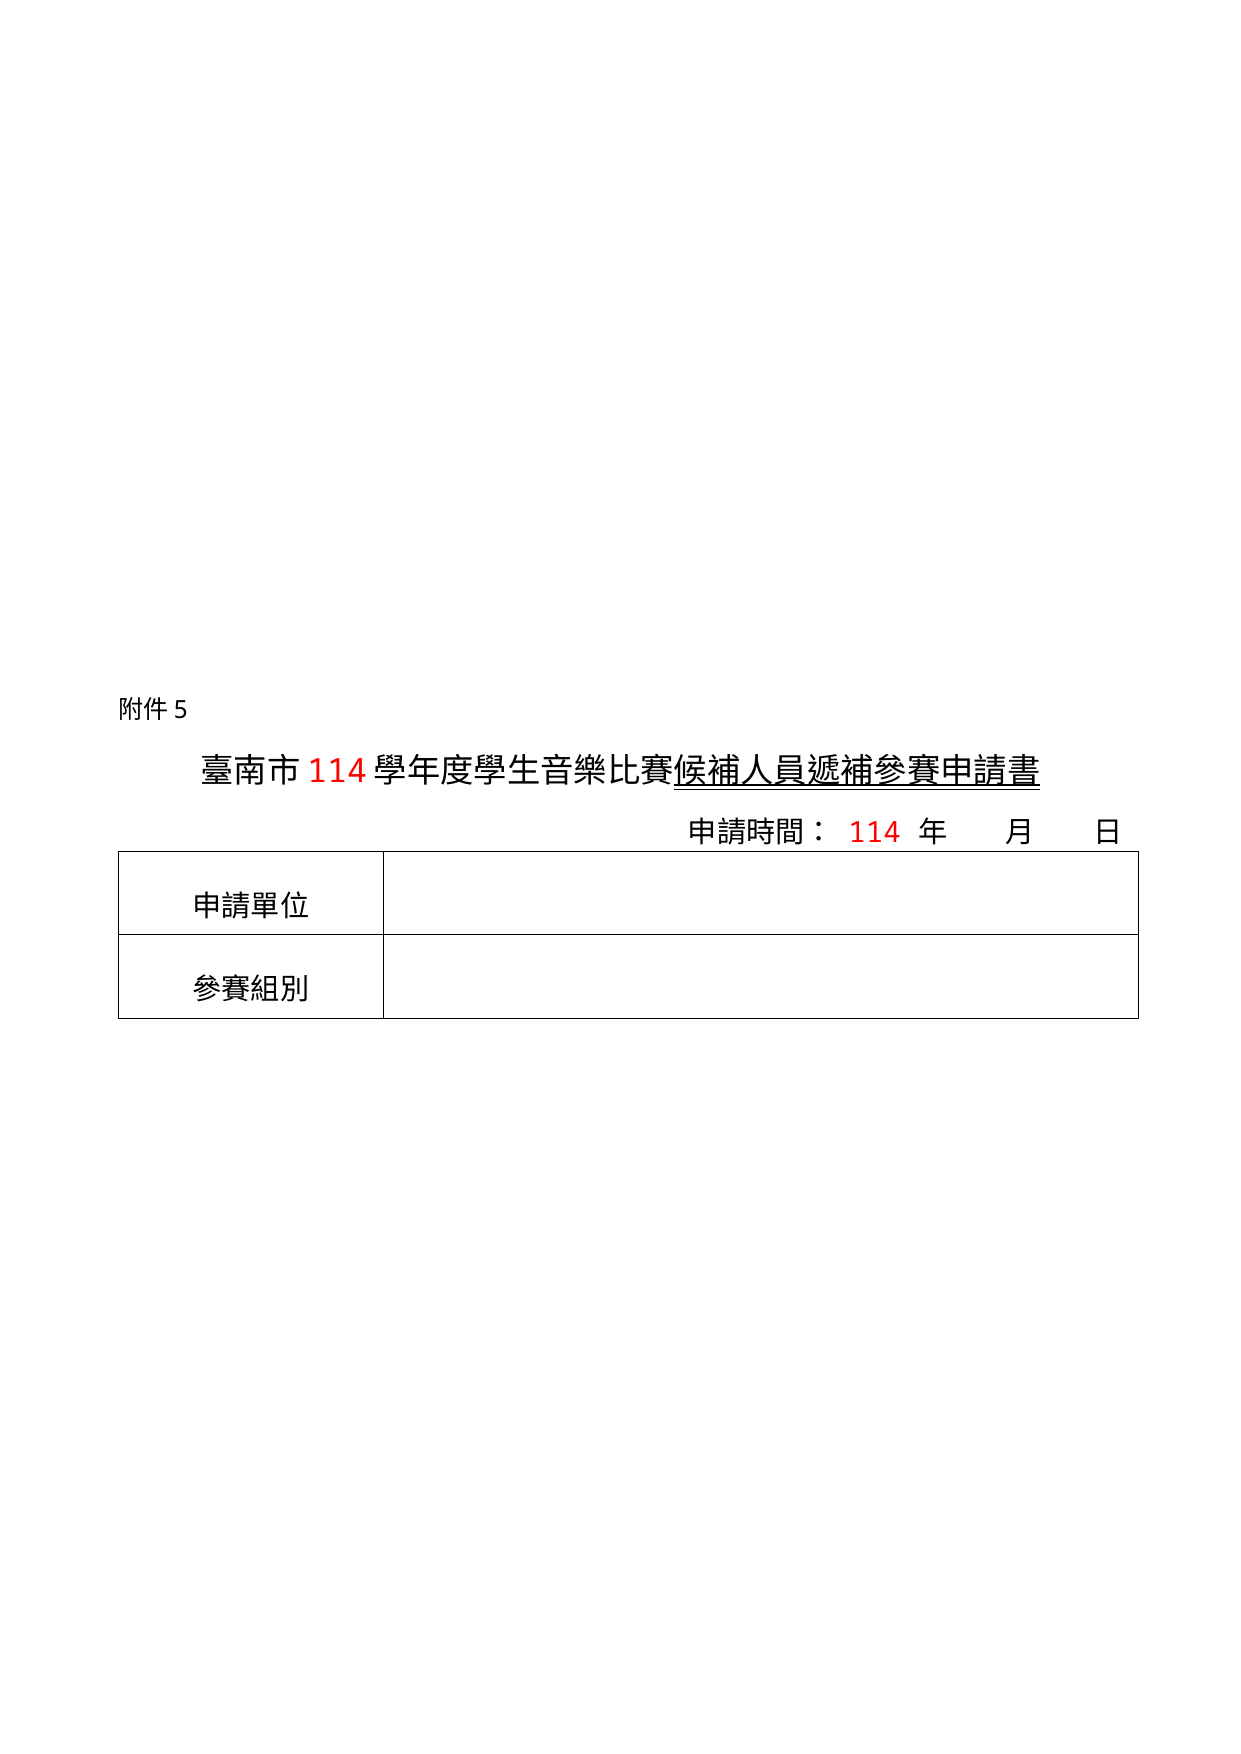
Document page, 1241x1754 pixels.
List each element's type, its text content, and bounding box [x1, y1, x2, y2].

text 臺南市114學年度學生音樂比賽候補人員遞補參賽申請書 [118, 726, 1122, 789]
text 申請時間： 114 年 月 日 [118, 789, 1122, 851]
text 附件5 [118, 690, 1122, 726]
table_cell [384, 935, 1138, 1018]
table_cell 參賽組別 [119, 935, 383, 1018]
table_header [384, 852, 1138, 934]
table_header 申請單位 [119, 852, 383, 934]
